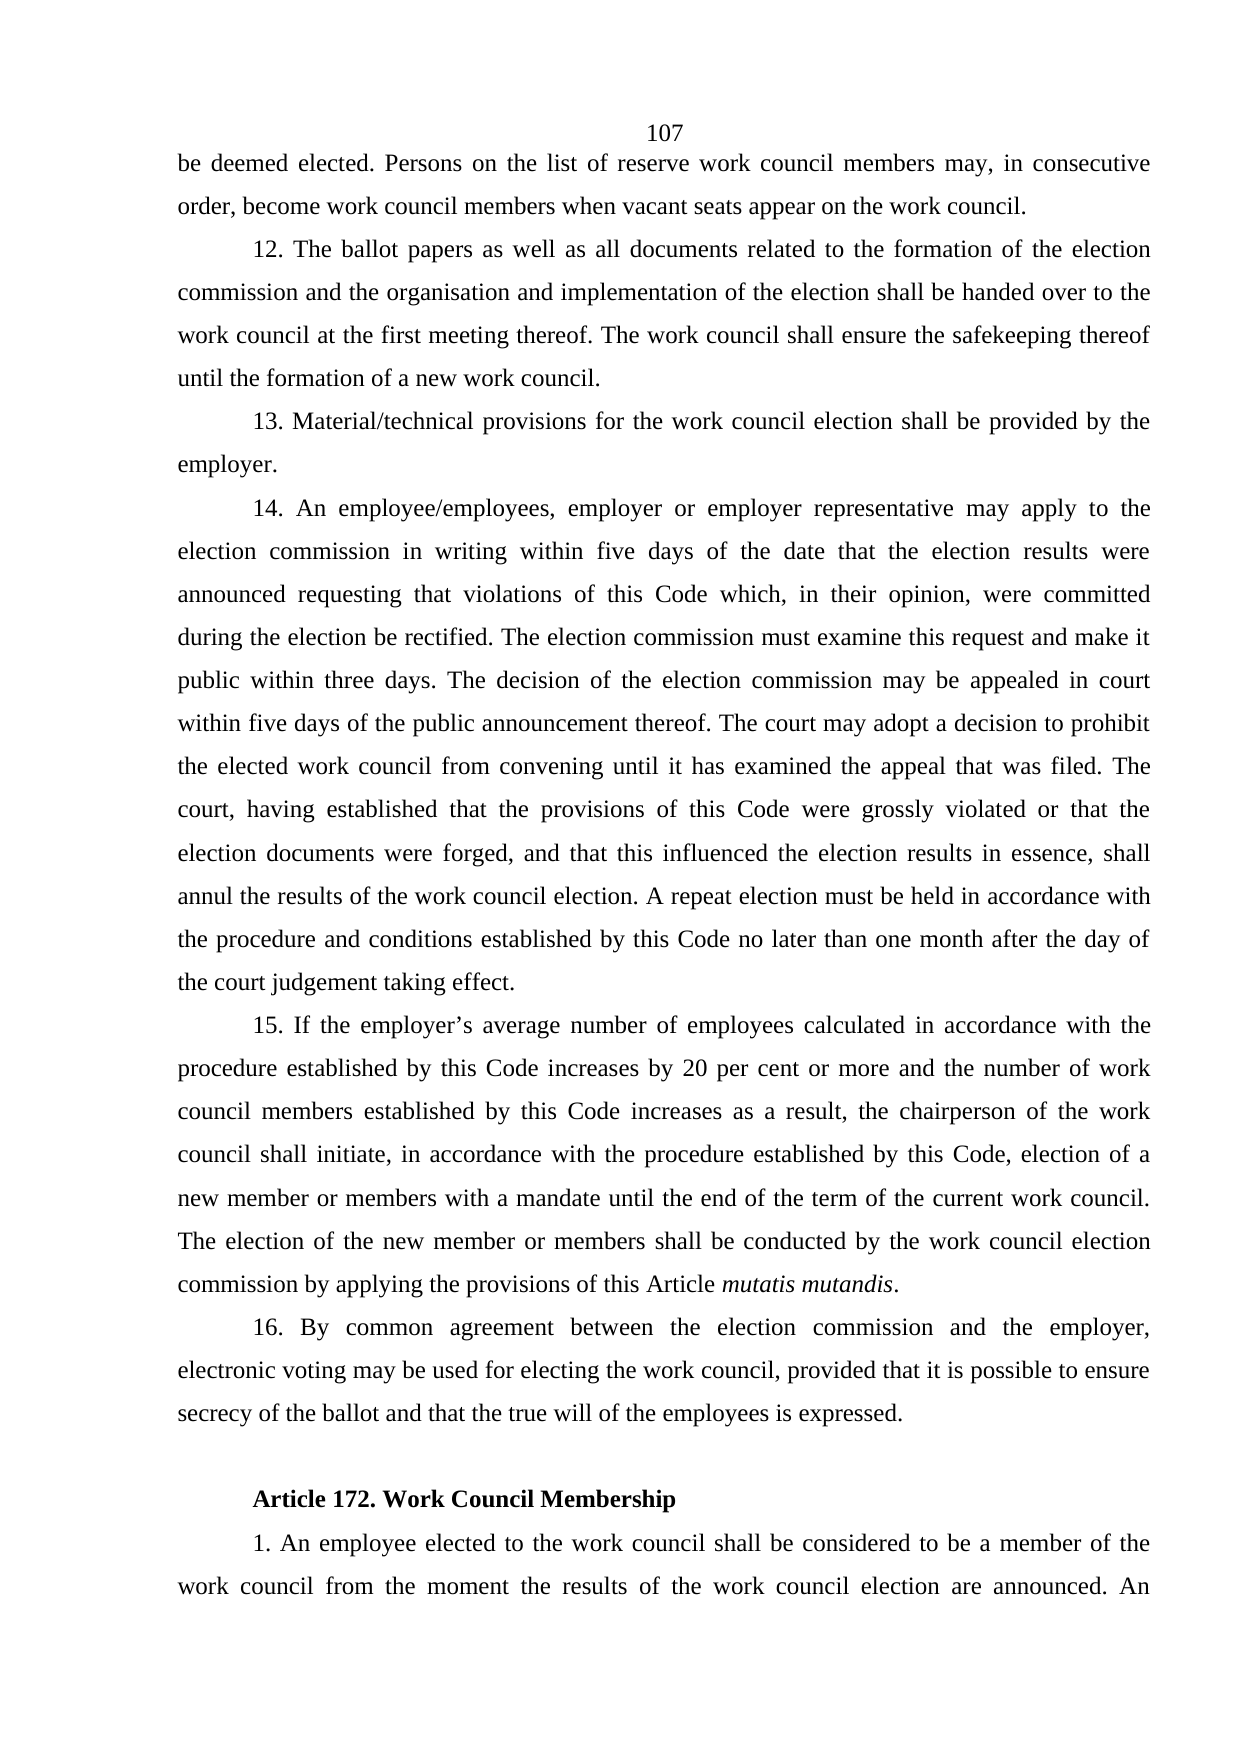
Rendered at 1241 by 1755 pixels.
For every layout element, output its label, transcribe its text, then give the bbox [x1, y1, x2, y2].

text 12. The ballot papers as well as all documents related to the formation of the election commission and the organisation and implementation of the election shall be handed over to the work council at the first meeting thereof. The work council shall ensure the safekeeping thereof until the formation of a new work council. [177, 234, 1152, 392]
text be deemed elected. Persons on the list of reserve work council members may, in consecutive order, become work council members when vacant seats appear on the work council. [177, 148, 1152, 219]
text Article 172. Work Council Membership [177, 1484, 1152, 1513]
text 16. By common agreement between the election commission and the employer, electronic voting may be used for electing the work council, provided that it is possible to ensure secrecy of the ballot and that the true will of the employees is expressed. [177, 1312, 1152, 1427]
text 1. An employee elected to the work council shall be considered to be a member of the work council from the moment the results of the work council election are announced. An [177, 1528, 1152, 1599]
text 15. If the employer’s average number of employees calculated in accordance with the procedure established by this Code increases by 20 per cent or more and the number of work council members established by this Code increases as a result, the chairperson of the work council shall initiate, in accordance with the procedure established by this Code, election of a new member or members with a mandate until the end of the term of the current work council. The election of the new member or members shall be conducted by the work council election commission by applying the provisions of this Article mutatis mutandis. [177, 1010, 1152, 1298]
text 14. An employee/employees, employer or employer representative may apply to the election commission in writing within five days of the date that the election results were announced requesting that violations of this Code which, in their opinion, were committed during the election be rectified. The election commission must examine this request and make it public within three days. The decision of the election commission may be appealed in court within five days of the public announcement thereof. The court may adopt a decision to prohibit the elected work council from convening until it has examined the appeal that was filed. The court, having established that the provisions of this Code were grossly violated or that the election documents were forged, and that this influenced the election results in essence, shall annul the results of the work council election. A repeat election must be held in accordance with the procedure and conditions established by this Code no later than one month after the day of the court judgement taking effect. [177, 493, 1152, 996]
text 13. Material/technical provisions for the work council election shall be provided by the employer. [177, 406, 1152, 478]
